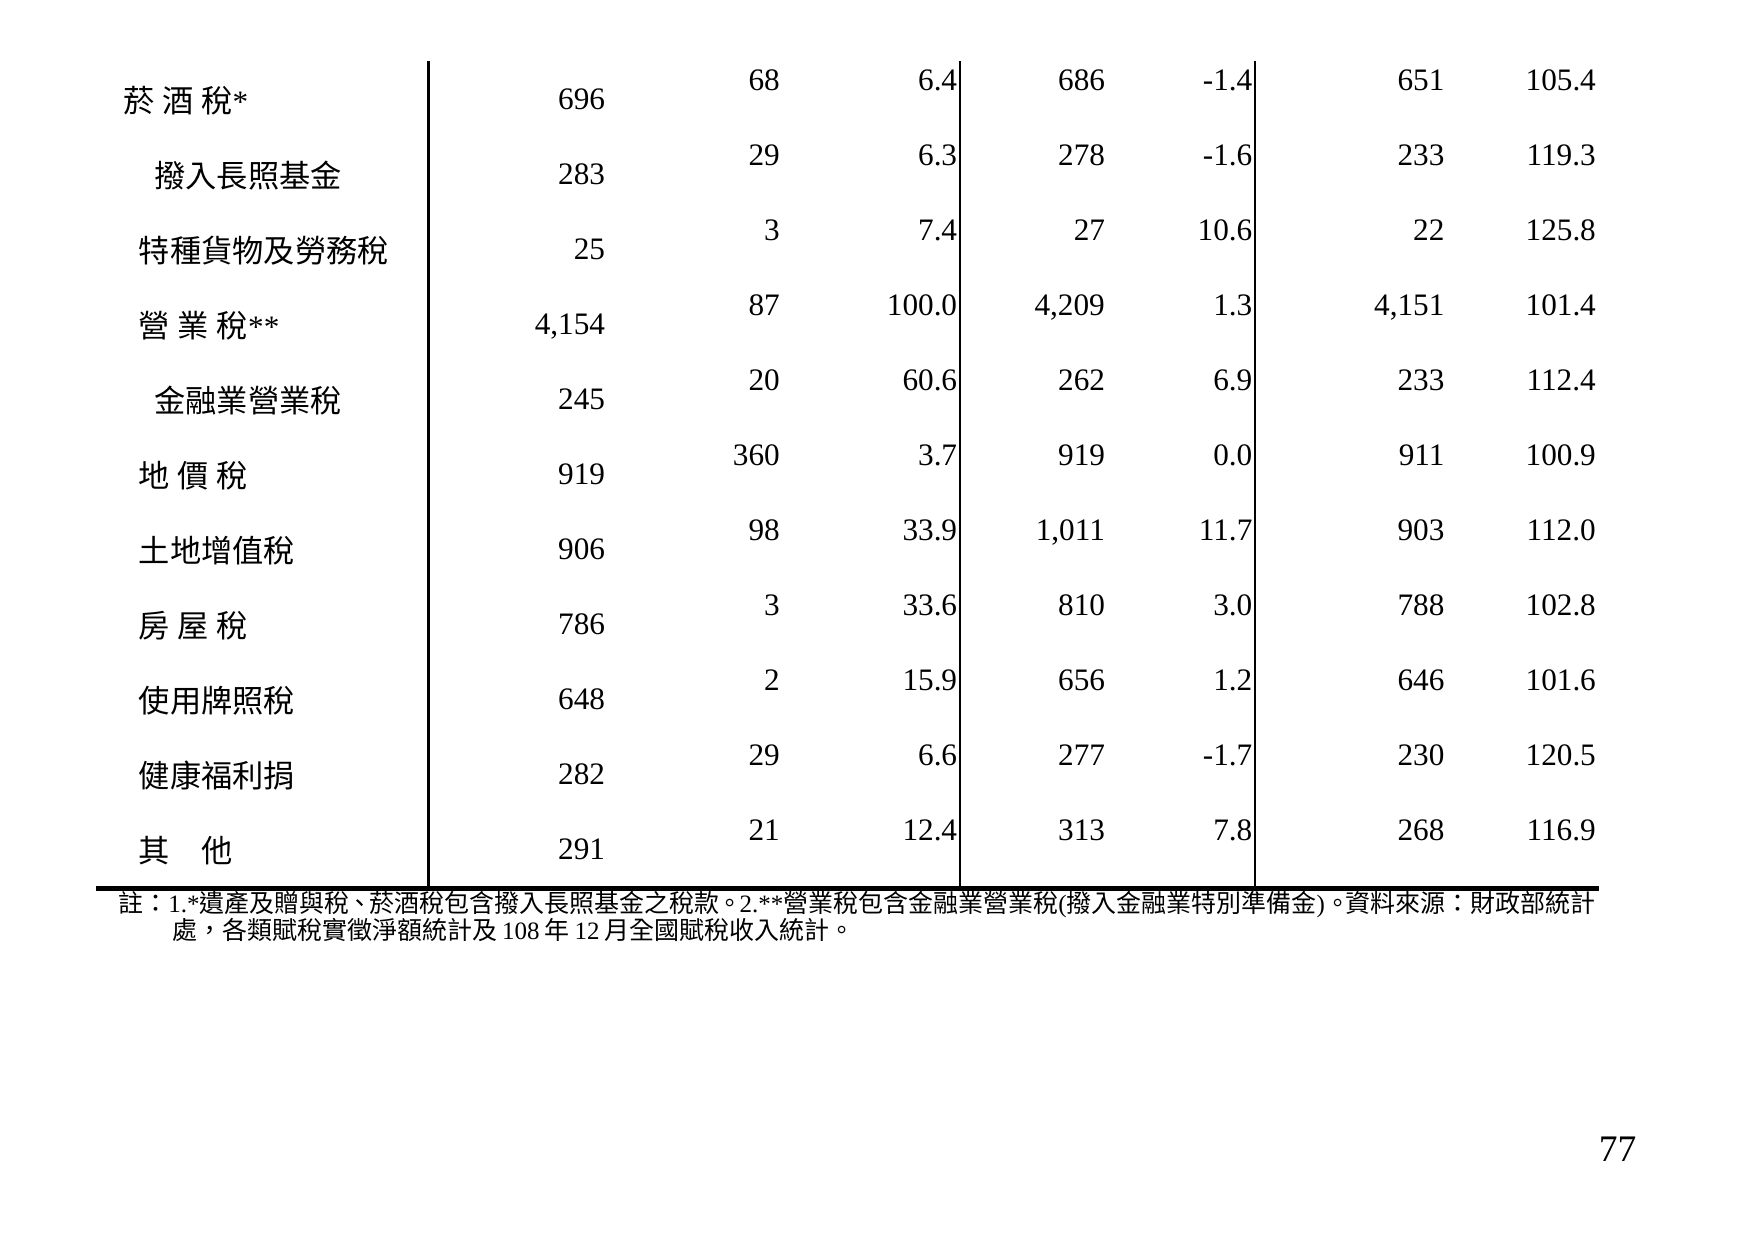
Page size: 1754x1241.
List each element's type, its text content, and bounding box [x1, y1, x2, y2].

table_cell 1,011 [961, 511, 1107, 586]
table_cell 810 [961, 586, 1107, 661]
table_cell 100.0 [784, 286, 959, 361]
table_cell 土地增值稅 [96, 511, 427, 586]
table_cell 696 [430, 61, 608, 136]
table_cell 283 [430, 136, 608, 211]
table_cell 3.0 [1108, 586, 1254, 661]
table_cell 特種貨物及勞務稅 [96, 211, 427, 286]
table_cell 地 價 稅 [96, 436, 427, 511]
table_cell 313 [961, 811, 1107, 886]
table_cell 撥入長照基金 [96, 136, 427, 211]
table_cell 788 [1256, 586, 1447, 661]
text 註：1.*遺產及贈與稅、菸酒稅包含撥入長照基金之稅款。2.**營業稅包含金融業營業稅(撥入金融業特別準備金)。資料來源：財政部統計處，各類賦稅實徵淨額統計及108年12月全國賦稅收入統計。 [118, 891, 1595, 945]
table_cell 360 [608, 436, 781, 511]
table_cell 291 [430, 811, 608, 886]
table_cell 101.4 [1447, 286, 1598, 361]
table_cell 911 [1256, 436, 1447, 511]
table_cell 278 [961, 136, 1107, 211]
table_cell -1.7 [1108, 736, 1254, 811]
table_cell -1.6 [1108, 136, 1254, 211]
table_cell 7.4 [784, 211, 959, 286]
table_cell 7.8 [1108, 811, 1254, 886]
table_cell 903 [1256, 511, 1447, 586]
table_cell 116.9 [1447, 811, 1598, 886]
table_cell 使用牌照稅 [96, 661, 427, 736]
table_cell 112.0 [1447, 511, 1598, 586]
table_cell 菸 酒 稅* [96, 61, 427, 136]
table_cell 919 [961, 436, 1107, 511]
table_cell 119.3 [1447, 136, 1598, 211]
table_cell 20 [608, 361, 781, 436]
table_cell 33.6 [784, 586, 959, 661]
table_cell 10.6 [1108, 211, 1254, 286]
table_cell 6.3 [784, 136, 959, 211]
table_cell 101.6 [1447, 661, 1598, 736]
table_cell 營 業 稅** [96, 286, 427, 361]
table_cell 277 [961, 736, 1107, 811]
table_cell 786 [430, 586, 608, 661]
table_cell 22 [1256, 211, 1447, 286]
table_cell 919 [430, 436, 608, 511]
table_cell 1.3 [1108, 286, 1254, 361]
table_cell 25 [430, 211, 608, 286]
table_cell 21 [608, 811, 781, 886]
table_cell 656 [961, 661, 1107, 736]
table_cell 4,151 [1256, 286, 1447, 361]
table_cell 3 [608, 586, 781, 661]
table_cell 29 [608, 136, 781, 211]
table_cell 4,154 [430, 286, 608, 361]
table_cell 房 屋 稅 [96, 586, 427, 661]
table_cell 651 [1256, 61, 1447, 136]
table_cell 102.8 [1447, 586, 1598, 661]
table_cell 1.2 [1108, 661, 1254, 736]
table_cell 金融業營業稅 [96, 361, 427, 436]
table_cell 125.8 [1447, 211, 1598, 286]
table_cell 27 [961, 211, 1107, 286]
table_cell 4,209 [961, 286, 1107, 361]
table_cell 98 [608, 511, 781, 586]
table_cell 120.5 [1447, 736, 1598, 811]
table_cell 100.9 [1447, 436, 1598, 511]
table_cell 2 [608, 661, 781, 736]
table_cell 245 [430, 361, 608, 436]
table_cell 6.9 [1108, 361, 1254, 436]
table_cell 60.6 [784, 361, 959, 436]
table_cell 268 [1256, 811, 1447, 886]
table_cell 15.9 [784, 661, 959, 736]
table_cell 112.4 [1447, 361, 1598, 436]
table_cell 29 [608, 736, 781, 811]
table_cell -1.4 [1108, 61, 1254, 136]
table_cell 233 [1256, 361, 1447, 436]
table_cell 0.0 [1108, 436, 1254, 511]
table_cell 3.7 [784, 436, 959, 511]
table_cell 12.4 [784, 811, 959, 886]
table_cell 282 [430, 736, 608, 811]
table_cell 233 [1256, 136, 1447, 211]
table_cell 105.4 [1447, 61, 1598, 136]
table_cell 262 [961, 361, 1107, 436]
table_cell 33.9 [784, 511, 959, 586]
table_cell 6.4 [784, 61, 959, 136]
table_cell 3 [608, 211, 781, 286]
table_cell 11.7 [1108, 511, 1254, 586]
table_cell 健康福利捐 [96, 736, 427, 811]
table_cell 68 [608, 61, 781, 136]
table_cell 686 [961, 61, 1107, 136]
table_cell 648 [430, 661, 608, 736]
table_cell 906 [430, 511, 608, 586]
table_cell 其 他 [96, 811, 427, 886]
table_cell 87 [608, 286, 781, 361]
table_cell 646 [1256, 661, 1447, 736]
table_cell 230 [1256, 736, 1447, 811]
table_cell 6.6 [784, 736, 959, 811]
